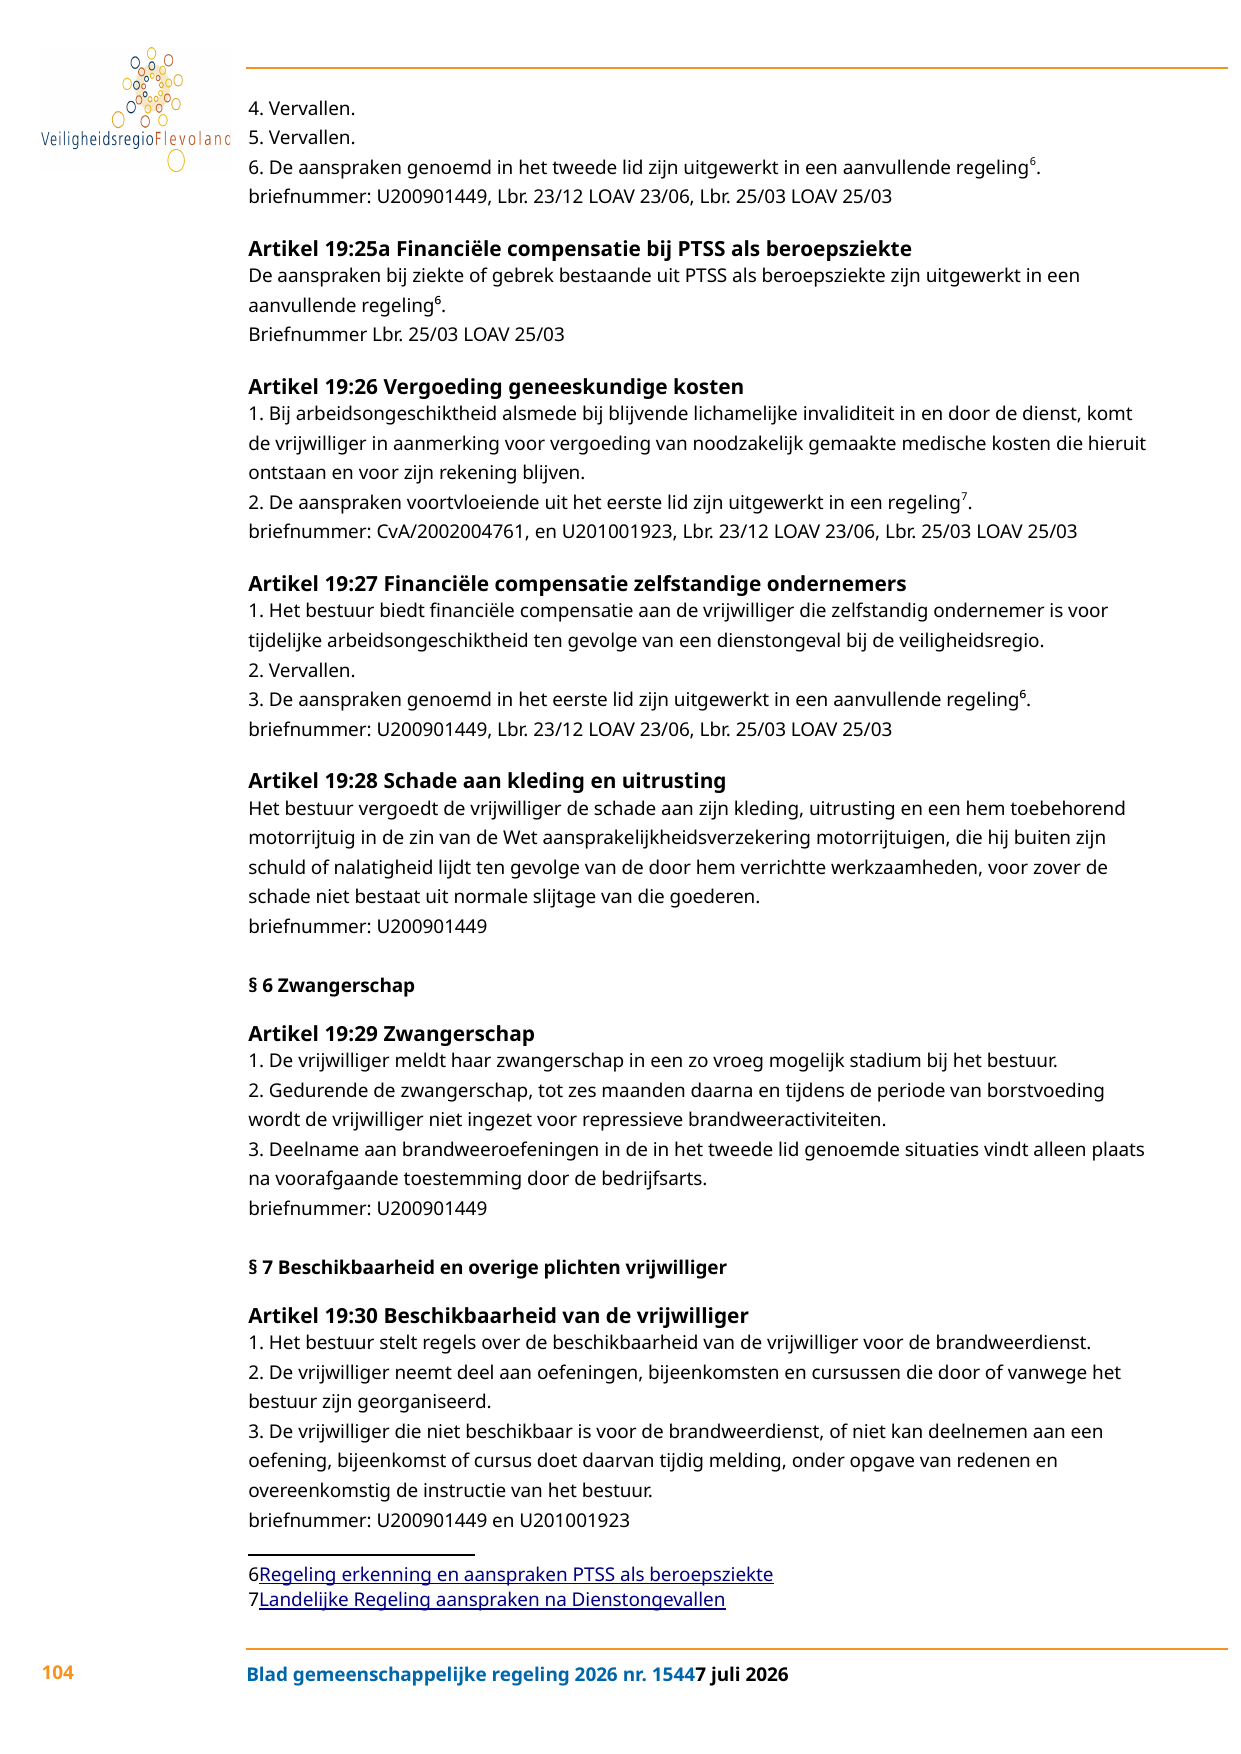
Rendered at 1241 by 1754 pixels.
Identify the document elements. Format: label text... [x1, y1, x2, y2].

text 2. De vrijwilliger neemt deel aan oefeningen, bijeenkomsten en cursussen die door of vanwege het bestuur zijn georganiseerd. [248, 1359, 1152, 1414]
text 2. Gedurende de zwangerschap, tot zes maanden daarna en tijdens de periode van borstvoeding wordt de vrijwilliger niet ingezet voor repressieve brandweeractiviteiten. [248, 1077, 1152, 1132]
text 2. De aanspraken voortvloeiende uit het eerste lid zijn uitgewerkt in een regeling. [248, 489, 1152, 515]
text § 7 Beschikbaarheid en overige plichten vrijwilliger [248, 1254, 1152, 1280]
text 2. Vervallen. [248, 657, 1152, 682]
text 1. Bij arbeidsongeschiktheid alsmede bij blijvende lichamelijke invaliditeit in en door de dienst, komt de vrijwilliger in aanmerking voor vergoeding van noodzakelijk gemaakte medische kosten die hieruit ontstaan en voor zijn rekening blijven. [248, 400, 1152, 485]
text Artikel 19:28 Schade aan kleding en uitrusting [248, 766, 1152, 795]
text De aanspraken bij ziekte of gebrek bestaande uit PTSS als beroepsziekte zijn uitgewerkt in een aanvullende regeling⁶. [248, 262, 1152, 318]
text 1. Het bestuur stelt regels over de beschikbaarheid van de vrijwilliger voor de brandweerdienst. [248, 1329, 1152, 1355]
text 1. De vrijwilliger meldt haar zwangerschap in een zo vroeg mogelijk stadium bij het bestuur. [248, 1047, 1152, 1073]
text Artikel 19:26 Vergoeding geneeskundige kosten [248, 372, 1152, 400]
text 4. Vervallen. [248, 95, 1152, 121]
text Artikel 19:25a Financiële compensatie bij PTSS als beroepsziekte [248, 234, 1152, 262]
text Artikel 19:29 Zwangerschap [248, 1019, 1152, 1047]
text briefnummer: CvA/2002004761, en U201001923, Lbr. 23/12 LOAV 23/06, Lbr. 25/03 LOAV 25/03 [248, 519, 1152, 544]
text briefnummer: U200901449 [248, 1195, 1152, 1221]
text § 6 Zwangerschap [248, 972, 1152, 998]
text Artikel 19:30 Beschikbaarheid van de vrijwilliger [248, 1301, 1152, 1329]
text 5. Vervallen. [248, 124, 1152, 150]
text Regeling erkenning en aanspraken PTSS als beroepsziekte [248, 1561, 1152, 1586]
picture [41, 47, 231, 172]
text briefnummer: U200901449 en U201001923 [248, 1507, 1152, 1533]
text briefnummer: U200901449, Lbr. 23/12 LOAV 23/06, Lbr. 25/03 LOAV 25/03 [248, 183, 1152, 209]
text 3. De vrijwilliger die niet beschikbaar is voor de brandweerdienst, of niet kan deelnemen aan een oefening, bijeenkomst of cursus doet daarvan tijdig melding, onder opgave van redenen en overeenkomstig de instructie van het bestuur. [248, 1418, 1152, 1503]
text Landelijke Regeling aanspraken na Dienstongevallen [248, 1586, 1152, 1612]
text 1. Het bestuur biedt financiële compensatie aan de vrijwilliger die zelfstandig ondernemer is voor tijdelijke arbeidsongeschiktheid ten gevolge van een dienstongeval bij de veiligheidsregio. [248, 598, 1152, 653]
text briefnummer: U200901449, Lbr. 23/12 LOAV 23/06, Lbr. 25/03 LOAV 25/03 [248, 716, 1152, 742]
text 3. De aanspraken genoemd in het eerste lid zijn uitgewerkt in een aanvullende regeling⁶. [248, 686, 1152, 712]
text Artikel 19:27 Financiële compensatie zelfstandige ondernemers [248, 569, 1152, 598]
text Briefnummer Lbr. 25/03 LOAV 25/03 [248, 322, 1152, 347]
text 3. Deelname aan brandweeroefeningen in de in het tweede lid genoemde situaties vindt alleen plaats na voorafgaande toestemming door de bedrijfsarts. [248, 1136, 1152, 1191]
text 6. De aanspraken genoemd in het tweede lid zijn uitgewerkt in een aanvullende regeling. [248, 154, 1152, 180]
text briefnummer: U200901449 [248, 913, 1152, 939]
text Het bestuur vergoedt de vrijwilliger de schade aan zijn kleding, uitrusting en een hem toebehorend motorrijtuig in de zin van de Wet aansprakelijkheidsverzekering motorrijtuigen, die hij buiten zijn schuld of nalatigheid lijdt ten gevolge van de door hem verrichtte werkzaamheden, voor zover de schade niet bestaat uit normale slijtage van die goederen. [248, 795, 1152, 909]
